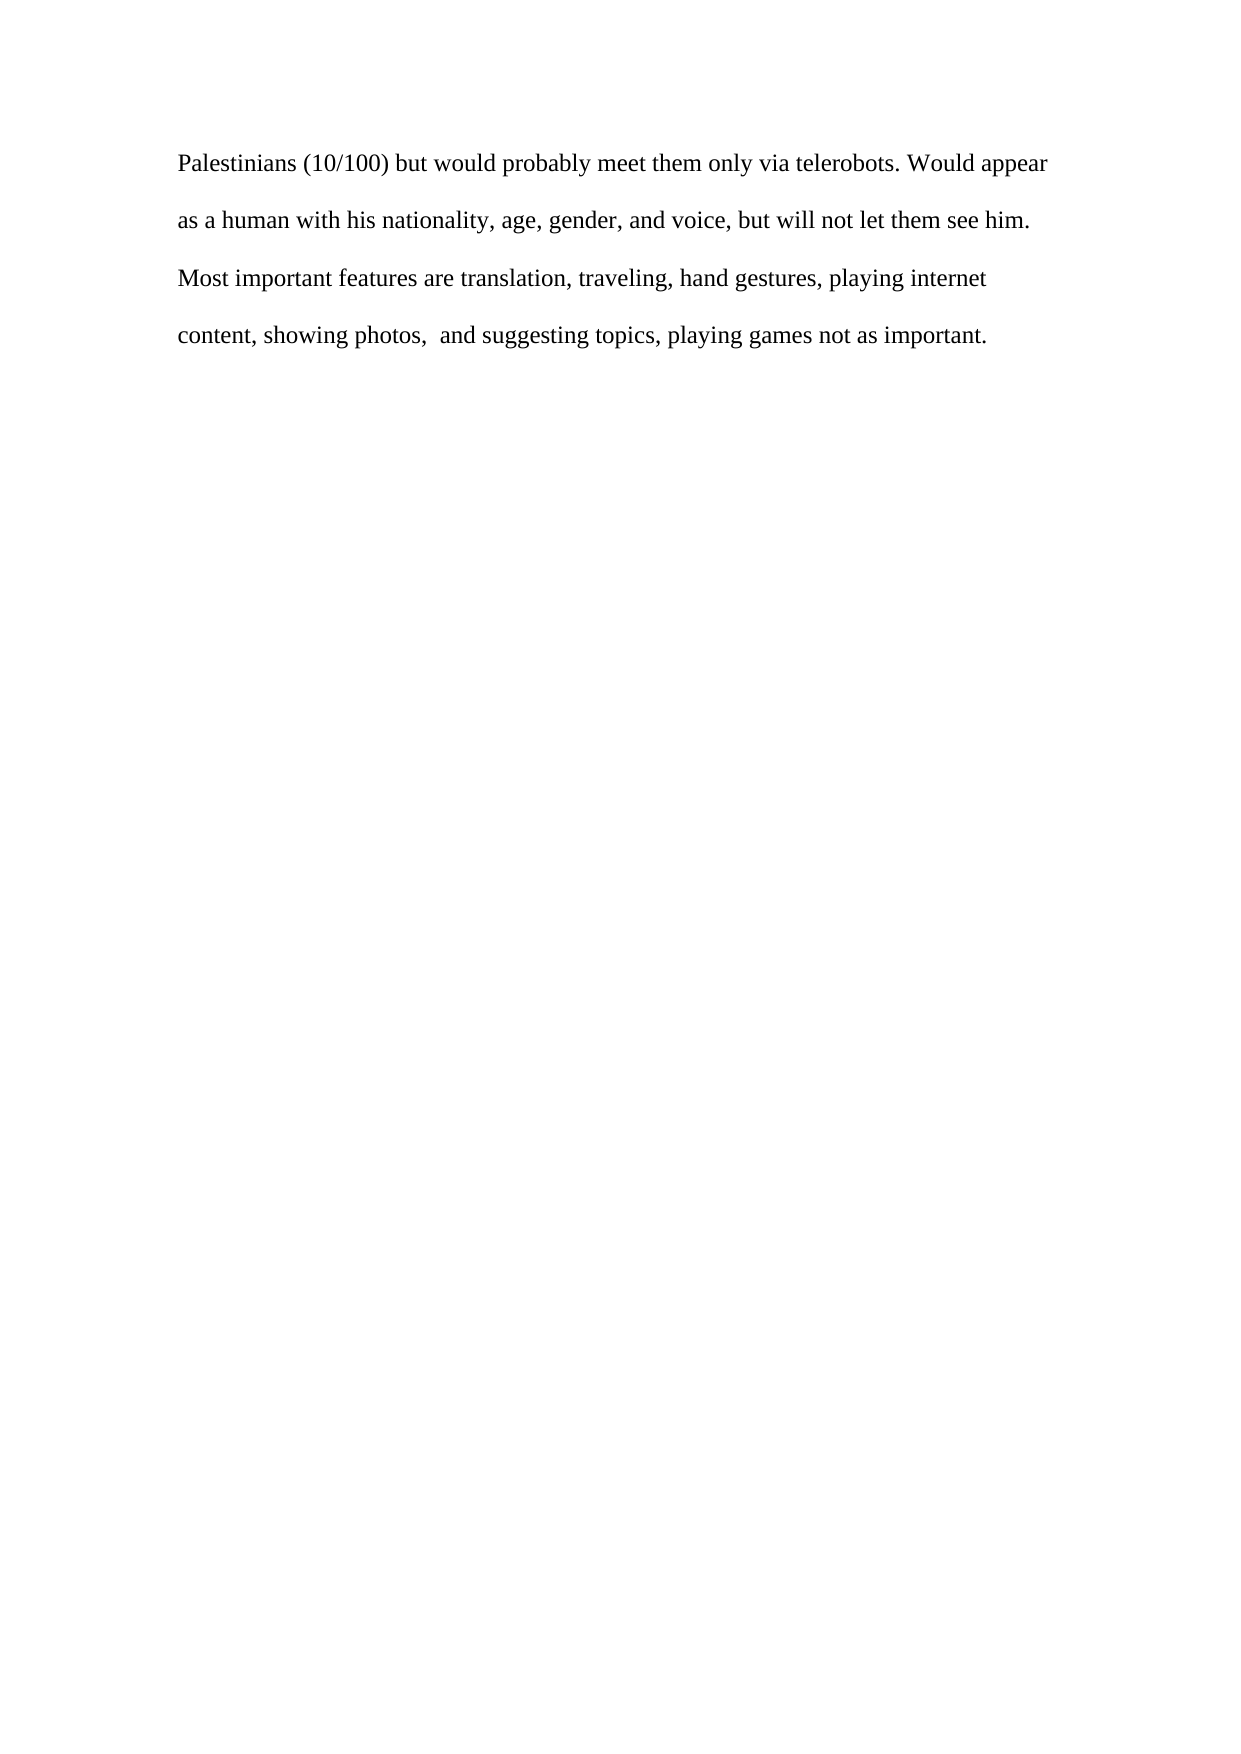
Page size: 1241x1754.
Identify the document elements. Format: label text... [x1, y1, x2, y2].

text Palestinians (10/100) but would probably meet them only via telerobots. Would appear as a human with his nationality, age, gender, and voice, but will not let them see him. Most important features are translation, traveling, hand gestures, playing internet content, showing photos, and suggesting topics, playing games not as important. [177, 148, 1063, 349]
